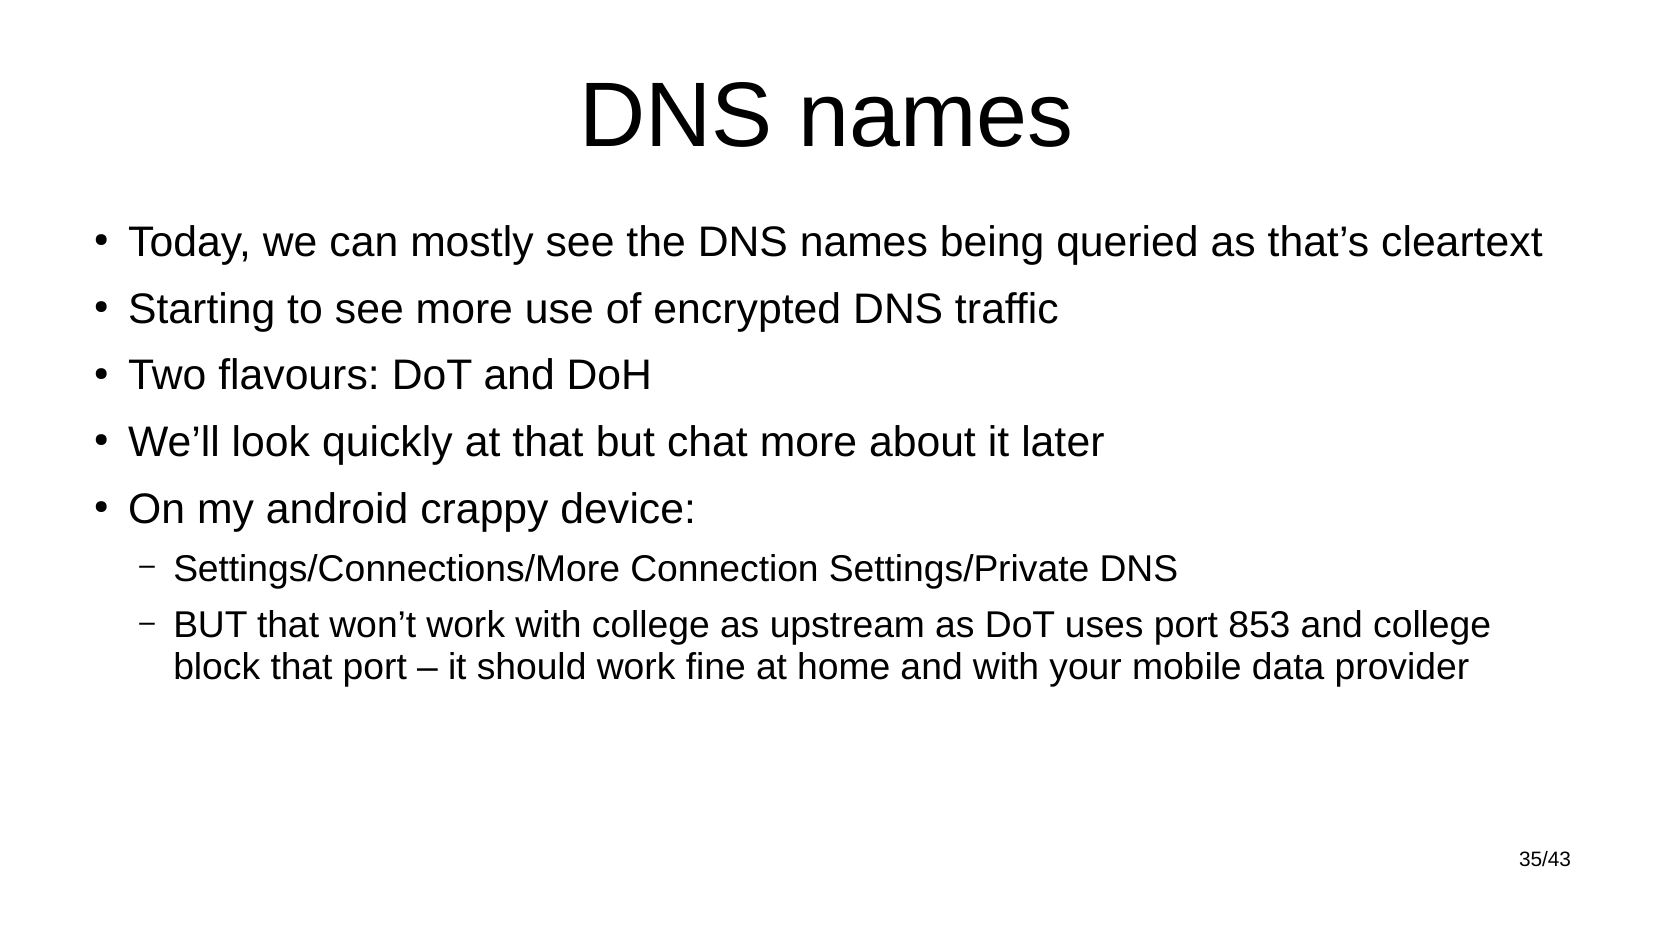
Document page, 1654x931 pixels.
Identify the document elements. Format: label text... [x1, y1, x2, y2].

list Today, we can mostly see the DNS names being queried as that’s cleartext Starting to see more use of encrypted DNS traffic Two flavours: DoT and DoH We’ll look quickly at that but chat more about it later On my android crappy device: Settings/Connections/More Connection Settings/Private DNS BUT that won’t work with college as upstream as DoT uses port 853 and college block that port – it should work fine at home and with your mobile data provider [82, 217, 1571, 758]
title DNS names [82, 37, 1571, 193]
